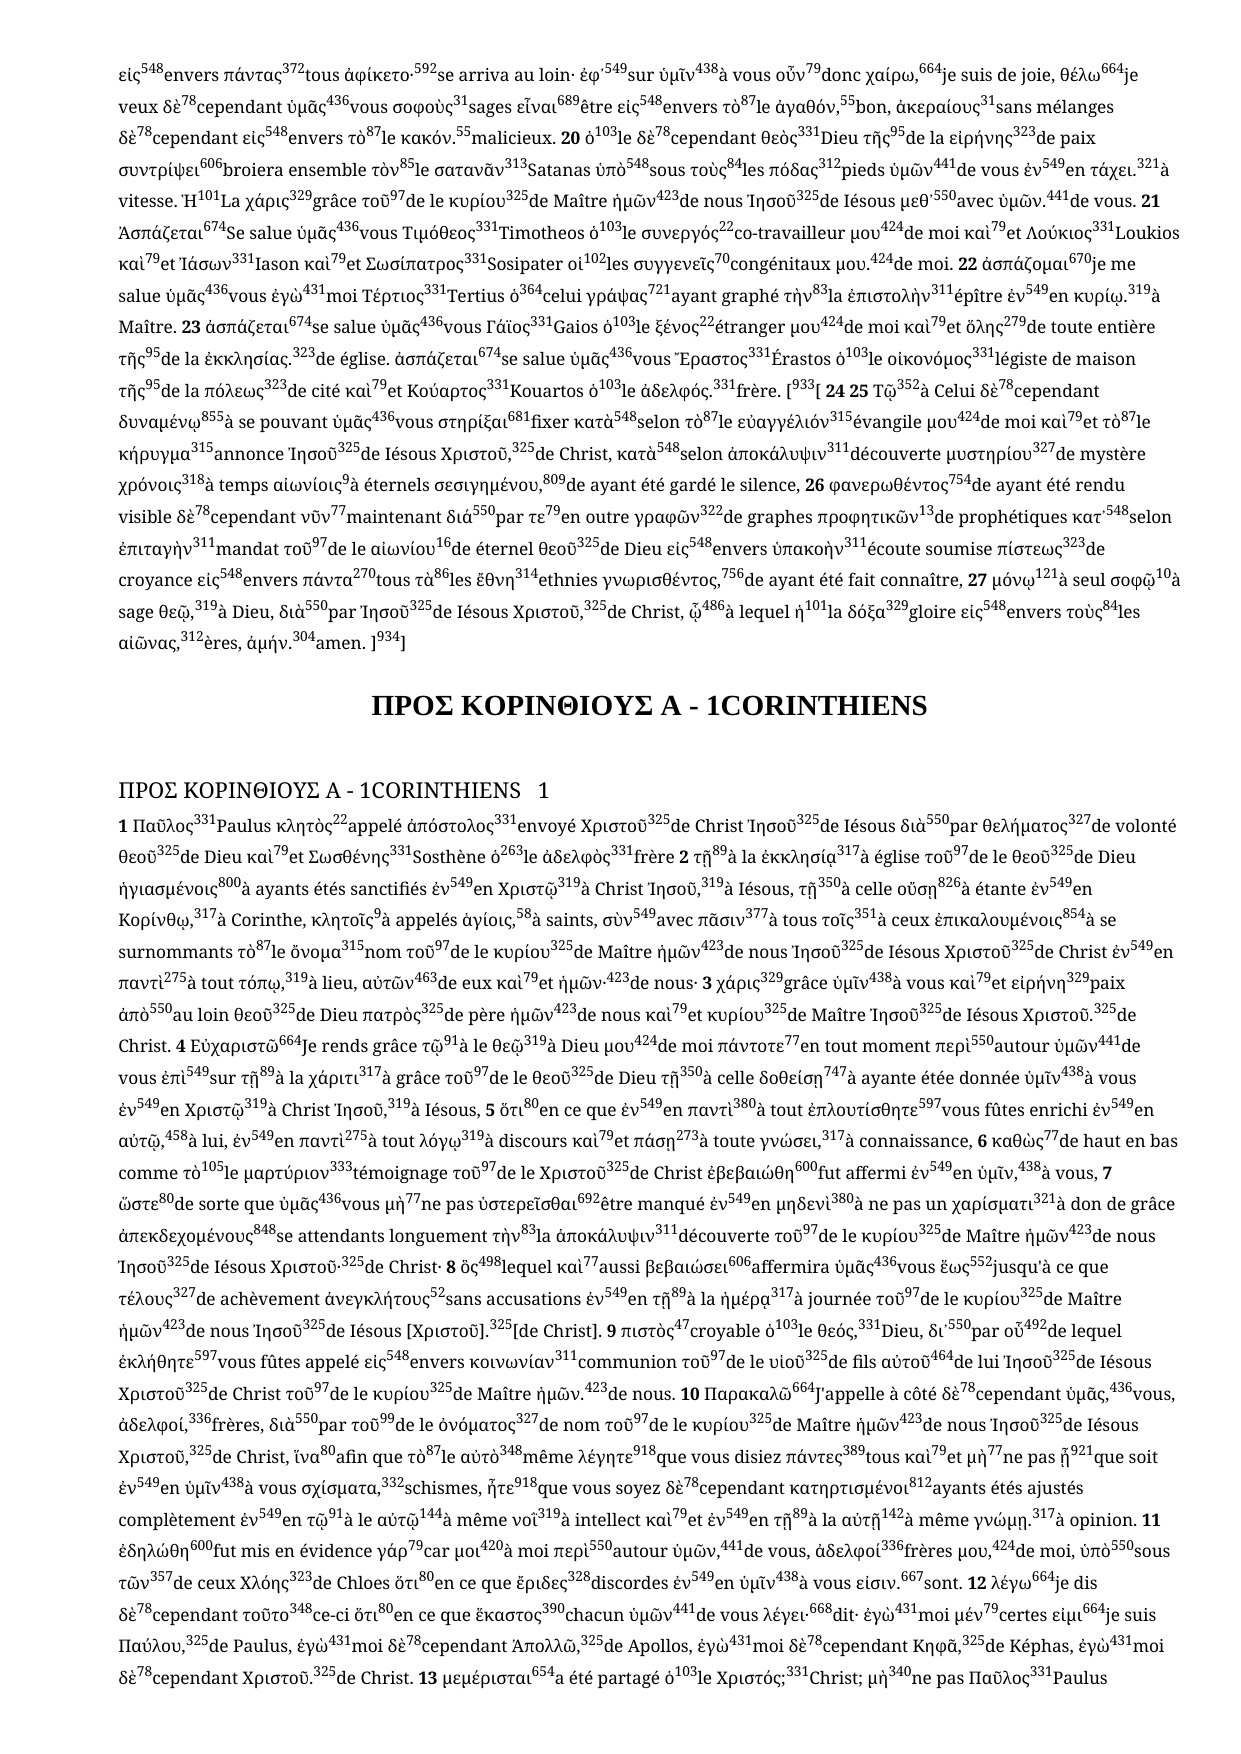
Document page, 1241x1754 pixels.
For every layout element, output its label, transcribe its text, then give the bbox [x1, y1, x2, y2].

text 1 Συνίστημι664Je dresse avec δὲ78cependant ὑμῖν438à vous Φοίβην311Phoibé τὴν83la ἀδελφὴν311soeur ἡμῶν,423de nous, οὖσαν820étante [καὶ]77[aussi] διάκονον311servante τῆς95de la ἐκκλησίας323de église τῆς356de celle ἐν549en Κεγχρεαῖς,316à Kenchreai, 2 ἵνα80afin que αὐτὴν450elle προσδέξησθε902que vous vous acceptiez auprès ἐν549en κυρίῳ319à Maître ἀξίως77dignement τῶν96de les ἁγίων64de saints καὶ79et παραστῆτε896que vous dressiez à côté αὐτῇ456à elle ἐν549en ᾧ488à lequel ἂν340le cas échéant ὑμῶν441de vous χρῄζῃ921que ait besoin πράγματι·321à acte· καὶ77aussi γὰρ79car αὐτὴ467elle προστάτις329présidente πολλῶν383de nombreux ἐγενήθη600fut devenu καὶ79et ἐμοῦ424de moi αὐτοῦ.511de moi-même. 3 Ἀσπάσασθε557Que vous vous saluez Πρίσκαν311Priska καὶ79et Ἀκύλαν313Akulas τοὺς84les συνεργούς52co-travailleurs μου424de moi ἐν549en Χριστῷ319à Christ Ἰησοῦ,319à Iésous, 4 οἵτινες497lesquels des quelconques ὑπὲρ550au-dessus τῆς95de la ψυχῆς323de âme μου424de moi τὸν85le ἑαυτῶν536de eux-mêmes τράχηλον313cou ὑπέθηκαν,585posèrent en dessous, οἷς485à lesquels οὐκ77non ἐγὼ431moi μόνος132seul εὐχαριστῶ664je rends grâce ἀλλὰ79mais καὶ77aussi πᾶσαι284toutes αἱ100les ἐκκλησίαι328églises τῶν98de les ἐθνῶν,326de ethnies, 5 καὶ79et τὴν83la κατ᾽548selon οἶκον313maison αὐτῶν463de eux ἐκκλησίαν.311église. ἀσπάσασθε557que vous vous saluez Ἐπαίνετον313Épaïnetos τὸν85le ἀγαπητόν4aimé μου,424de moi, ὅς498lequel ἐστιν668est ἀπαρχὴ329prémisse τῆς95de la Ἀσίας323de Asie εἰς548envers Χριστόν.313Christ. 6 ἀσπάσασθε557que vous vous saluez Μαρίαν,311Maria, ἥτις496laquelle une quelconque πολλὰ374nombreux ἐκοπίασεν586peina εἰς548envers ὑμᾶς.436vous. 7 ἀσπάσασθε557que vous vous saluez Ἀνδρόνικον313Andronicus καὶ79et Ἰουνίαν311Iounias τοὺς84les συγγενεῖς52congénitaux μου424de moi καὶ79et συναιχμαλώτους312co-captifs μου,424de moi, οἵτινές497lesquels des quelconques εἰσιν667sont ἐπίσημοι46remarquables ἐν549en τοῖς90à les ἀποστόλοις,318à envoyés, οἳ497lesquels καὶ77aussi πρὸ550d'avant ἐμοῦ424de moi γέγοναν641ont devenus ἐν549en Χριστῷ.319à Christ. 8 ἀσπάσασθε557que vous vous saluez Ἀμπλιᾶτον313Amplias τὸν85le ἀγαπητόν4aimé μου424de moi ἐν549en κυρίῳ.319à Maître. 9 ἀσπάσασθε557que vous vous saluez Οὐρβανὸν313Ourbanos τὸν85le συνεργὸν4co-travailleur ἡμῶν423de nous ἐν549en Χριστῷ319à Christ καὶ79et Στάχυν313Stachys τὸν85le ἀγαπητόν4aimé μου.424de moi. 10 ἀσπάσασθε557que vous vous saluez Ἀπελλῆν313Apellès τὸν85le δόκιμον4approuvé ἐν549en Χριστῷ.319à Christ. ἀσπάσασθε557que vous vous saluez τοὺς345ceux ἐκ550hors τῶν357de ceux Ἀριστοβούλου.325de Aristobule. 11 ἀσπάσασθε557que vous vous saluez Ἡρῳδίωνα313Hérodion τὸν85le συγγενῆ4congénital μου.424de moi. ἀσπάσασθε557que vous vous saluez τοὺς345ceux ἐκ550hors τῶν357de ceux Ναρκίσσου325de Narcissus τοὺς345ceux ὄντας821étants ἐν549en κυρίῳ.319à Maître. 12 ἀσπάσασθε557que vous vous saluez Τρύφαιναν311Tryphaina καὶ79et Τρυφῶσαν311Tryphosa τὰς343celles κοπιώσας819peinantes ἐν549en κυρίῳ.319à Maître. ἀσπάσασθε557que vous vous saluez Περσίδα311Persida τὴν83la ἀγαπητήν,2aimée, ἥτις496laquelle une quelconque πολλὰ374nombreux ἐκοπίασεν586peina ἐν549en κυρίῳ.319à Maître. 13 ἀσπάσασθε557que vous vous saluez Ῥοῦφον313Roufos τὸν85le ἐκλεκτὸν4élu ἐν549en κυρίῳ319à Maître καὶ79et τὴν83la μητέρα311mère αὐτοῦ464de lui καὶ79et ἐμοῦ.424de moi. 14 ἀσπάσασθε557que vous vous saluez Ἀσύγκριτον,313Asyncritos, Φλέγοντα,313Phlégonta, Ἑρμῆν,313Hermès, Πατροβᾶν,313Patrobas, Ἑρμᾶν313Hermas καὶ79et τοὺς84les σὺν549avec αὐτοῖς457à eux ἀδελφούς.312frères. 15 ἀσπάσασθε557que vous vous saluez Φιλόλογον313Philologue καὶ79et Ἰουλίαν,311Ioulia, Νηρέα313Nereus καὶ79et τὴν83la ἀδελφὴν311soeur αὐτοῦ,464de lui, καὶ79et Ὀλυμπᾶν313Olympas καὶ79et τοὺς84les σὺν549avec αὐτοῖς457à eux πάντας268tous ἁγίους.52saints. 16 ἀσπάσασθε557que vous vous saluez ἀλλήλους501les uns les autres ἐν549en φιλήματι321à embrassade ἁγίῳ.12à saint. ἀσπάζονται673se saluent ὑμᾶς436vous αἱ100les ἐκκλησίαι328églises πᾶσαι284toutes τοῦ97de le Χριστοῦ.325de Christ. 17 Παρακαλῶ664J'appelle à côté δὲ78cependant ὑμᾶς,436vous, ἀδελφοί,336frères, σκοπεῖν689viser τοὺς345ceux τὰς82les διχοστασίας310dissensions καὶ79et τὰ86les σκάνδαλα314scandales παρὰ548à côté τὴν83la διδαχὴν311enseignement ἣν478laquelle ὑμεῖς447vous ἐμάθετε583vous apprîtes ποιοῦντας,821faisants, καὶ79et ἐκκλίνετε569déclinez ἀπ᾽550au loin αὐτῶν·463de eux· 18 οἱ102les γὰρ79car τοιοῦτοι363tels τῷ91à le κυρίῳ319à Maître ἡμῶν423de nous Χριστῷ319à Christ οὐ77non δουλεύουσιν667sont esclaves ἀλλὰ79mais τῇ89à la ἑαυτῶν536de eux-mêmes κοιλίᾳ,317à cavité ventrale, καὶ79et διὰ550par τῆς95de la χρηστολογίας323de discours utile bon καὶ79et εὐλογίας323de éloge ἐξαπατῶσιν667appâtent d'excès τὰς82les καρδίας310coeurs τῶν96de les ἀκάκων.64de sans malices. 19 ἡ101la γὰρ79car ὑμῶν441de vous ὑπακοὴ329écoute soumise εἰς548envers πάντας372tous ἀφίκετο·592se arriva au loin· ἐφ᾽549sur ὑμῖν438à vous οὖν79donc χαίρω,664je suis de joie, θέλω664je veux δὲ78cependant ὑμᾶς436vous σοφοὺς31sages εἶναι689être εἰς548envers τὸ87le ἀγαθόν,55bon, ἀκεραίους31sans mélanges δὲ78cependant εἰς548envers τὸ87le κακόν.55malicieux. 20 ὁ103le δὲ78cependant θεὸς331Dieu τῆς95de la εἰρήνης323de paix συντρίψει606broiera ensemble τὸν85le σατανᾶν313Satanas ὑπὸ548sous τοὺς84les πόδας312pieds ὑμῶν441de vous ἐν549en τάχει.321à vitesse. Ἡ101La χάρις329grâce τοῦ97de le κυρίου325de Maître ἡμῶν423de nous Ἰησοῦ325de Iésous μεθ᾽550avec ὑμῶν.441de vous. 21 Ἀσπάζεται674Se salue ὑμᾶς436vous Τιμόθεος331Timotheos ὁ103le συνεργός22co-travailleur μου424de moi καὶ79et Λούκιος331Loukios καὶ79et Ἰάσων331Iason καὶ79et Σωσίπατρος331Sosipater οἱ102les συγγενεῖς70congénitaux μου.424de moi. 22 ἀσπάζομαι670je me salue ὑμᾶς436vous ἐγὼ431moi Τέρτιος331Tertius ὁ364celui γράψας721ayant graphé τὴν83la ἐπιστολὴν311épître ἐν549en κυρίῳ.319à Maître. 23 ἀσπάζεται674se salue ὑμᾶς436vous Γάϊος331Gaios ὁ103le ξένος22étranger μου424de moi καὶ79et ὅλης279de toute entière τῆς95de la ἐκκλησίας.323de église. ἀσπάζεται674se salue ὑμᾶς436vous Ἔραστος331Érastos ὁ103le οἰκονόμος331légiste de maison τῆς95de la πόλεως323de cité καὶ79et Κούαρτος331Kouartos ὁ103le ἀδελφός.331frère. [933[ 24 25 Τῷ352à Celui δὲ78cependant δυναμένῳ855à se pouvant ὑμᾶς436vous στηρίξαι681fixer κατὰ548selon τὸ87le εὐαγγέλιόν315évangile μου424de moi καὶ79et τὸ87le κήρυγμα315annonce Ἰησοῦ325de Iésous Χριστοῦ,325de Christ, κατὰ548selon ἀποκάλυψιν311découverte μυστηρίου327de mystère χρόνοις318à temps αἰωνίοις9à éternels σεσιγημένου,809de ayant été gardé le silence, 26 φανερωθέντος754de ayant été rendu visible δὲ78cependant νῦν77maintenant διά550par τε79en outre γραφῶν322de graphes προφητικῶν13de prophétiques κατ᾽548selon ἐπιταγὴν311mandat τοῦ97de le αἰωνίου16de éternel θεοῦ325de Dieu εἰς548envers ὑπακοὴν311écoute soumise πίστεως323de croyance εἰς548envers πάντα270tous τὰ86les ἔθνη314ethnies γνωρισθέντος,756de ayant été fait connaître, 27 μόνῳ121à seul σοφῷ10à sage θεῷ,319à Dieu, διὰ550par Ἰησοῦ325de Iésous Χριστοῦ,325de Christ, ᾧ486à lequel ἡ101la δόξα329gloire εἰς548envers τοὺς84les αἰῶνας,312ères, ἀμήν.304amen. ]934] [118, 59, 1181, 655]
text 1 Παῦλος331Paulus κλητὸς22appelé ἀπόστολος331envoyé Χριστοῦ325de Christ Ἰησοῦ325de Iésous διὰ550par θελήματος327de volonté θεοῦ325de Dieu καὶ79et Σωσθένης331Sosthène ὁ263le ἀδελφὸς331frère 2 τῇ89à la ἐκκλησίᾳ317à église τοῦ97de le θεοῦ325de Dieu ἡγιασμένοις800à ayants étés sanctifiés ἐν549en Χριστῷ319à Christ Ἰησοῦ,319à Iésous, τῇ350à celle οὔσῃ826à étante ἐν549en Κορίνθῳ,317à Corinthe, κλητοῖς9à appelés ἁγίοις,58à saints, σὺν549avec πᾶσιν377à tous τοῖς351à ceux ἐπικαλουμένοις854à se surnommants τὸ87le ὄνομα315nom τοῦ97de le κυρίου325de Maître ἡμῶν423de nous Ἰησοῦ325de Iésous Χριστοῦ325de Christ ἐν549en παντὶ275à tout τόπῳ,319à lieu, αὐτῶν463de eux καὶ79et ἡμῶν·423de nous· 3 χάρις329grâce ὑμῖν438à vous καὶ79et εἰρήνη329paix ἀπὸ550au loin θεοῦ325de Dieu πατρὸς325de père ἡμῶν423de nous καὶ79et κυρίου325de Maître Ἰησοῦ325de Iésous Χριστοῦ.325de Christ. 4 Εὐχαριστῶ664Je rends grâce τῷ91à le θεῷ319à Dieu μου424de moi πάντοτε77en tout moment περὶ550autour ὑμῶν441de vous ἐπὶ549sur τῇ89à la χάριτι317à grâce τοῦ97de le θεοῦ325de Dieu τῇ350à celle δοθείσῃ747à ayante étée donnée ὑμῖν438à vous ἐν549en Χριστῷ319à Christ Ἰησοῦ,319à Iésous, 5 ὅτι80en ce que ἐν549en παντὶ380à tout ἐπλουτίσθητε597vous fûtes enrichi ἐν549en αὐτῷ,458à lui, ἐν549en παντὶ275à tout λόγῳ319à discours καὶ79et πάσῃ273à toute γνώσει,317à connaissance, 6 καθὼς77de haut en bas comme τὸ105le μαρτύριον333témoignage τοῦ97de le Χριστοῦ325de Christ ἐβεβαιώθη600fut affermi ἐν549en ὑμῖν,438à vous, 7 ὥστε80de sorte que ὑμᾶς436vous μὴ77ne pas ὑστερεῖσθαι692être manqué ἐν549en μηδενὶ380à ne pas un χαρίσματι321à don de grâce ἀπεκδεχομένους848se attendants longuement τὴν83la ἀποκάλυψιν311découverte τοῦ97de le κυρίου325de Maître ἡμῶν423de nous Ἰησοῦ325de Iésous Χριστοῦ·325de Christ· 8 ὃς498lequel καὶ77aussi βεβαιώσει606affermira ὑμᾶς436vous ἕως552jusqu'à ce que τέλους327de achèvement ἀνεγκλήτους52sans accusations ἐν549en τῇ89à la ἡμέρᾳ317à journée τοῦ97de le κυρίου325de Maître ἡμῶν423de nous Ἰησοῦ325de Iésous [Χριστοῦ].325[de Christ]. 9 πιστὸς47croyable ὁ103le θεός,331Dieu, δι᾽550par οὗ492de lequel ἐκλήθητε597vous fûtes appelé εἰς548envers κοινωνίαν311communion τοῦ97de le υἱοῦ325de fils αὐτοῦ464de lui Ἰησοῦ325de Iésous Χριστοῦ325de Christ τοῦ97de le κυρίου325de Maître ἡμῶν.423de nous. 10 Παρακαλῶ664J'appelle à côté δὲ78cependant ὑμᾶς,436vous, ἀδελφοί,336frères, διὰ550par τοῦ99de le ὀνόματος327de nom τοῦ97de le κυρίου325de Maître ἡμῶν423de nous Ἰησοῦ325de Iésous Χριστοῦ,325de Christ, ἵνα80afin que τὸ87le αὐτὸ348même λέγητε918que vous disiez πάντες389tous καὶ79et μὴ77ne pas ᾖ921que soit ἐν549en ὑμῖν438à vous σχίσματα,332schismes, ἦτε918que vous soyez δὲ78cependant κατηρτισμένοι812ayants étés ajustés complètement ἐν549en τῷ91à le αὐτῷ144à même νοῒ319à intellect καὶ79et ἐν549en τῇ89à la αὐτῇ142à même γνώμῃ.317à opinion. 11 ἐδηλώθη600fut mis en évidence γάρ79car μοι420à moi περὶ550autour ὑμῶν,441de vous, ἀδελφοί336frères μου,424de moi, ὑπὸ550sous τῶν357de ceux Χλόης323de Chloes ὅτι80en ce que ἔριδες328discordes ἐν549en ὑμῖν438à vous εἰσιν.667sont. 12 λέγω664je dis δὲ78cependant τοῦτο348ce-ci ὅτι80en ce que ἕκαστος390chacun ὑμῶν441de vous λέγει·668dit· ἐγὼ431moi μέν79certes εἰμι664je suis Παύλου,325de Paulus, ἐγὼ431moi δὲ78cependant Ἀπολλῶ,325de Apollos, ἐγὼ431moi δὲ78cependant Κηφᾶ,325de Képhas, ἐγὼ431moi δὲ78cependant Χριστοῦ.325de Christ. 13 μεμέρισται654a été partagé ὁ103le Χριστός;331Christ; μὴ340ne pas Παῦλος331Paulus ἐσταυρώθη600fut crucifié ὑπὲρ550au-dessus ὑμῶν,441de vous, ἢ79ou εἰς548envers τὸ87le ὄνομα315nom Παύλου325de Paulus ἐβαπτίσθητε;597vous fûtes baptisé; 14 εὐχαριστῶ664je rends grâce [τῷ91[à le θεῷ]319à Dieu] ὅτι80en ce que οὐδένα373aucun ὑμῶν441de vous ἐβάπτισα582je baptisai εἰ551si μὴ77ne pas Κρίσπον313Krispos καὶ79et Γάϊον,313Gaios, 15 ἵνα80afin que μή77ne pas τις390un quelconque εἴπῃ899que dise ὅτι80en ce que εἰς548envers τὸ87le ἐμὸν220mien ὄνομα315nom ἐβαπτίσθητε.597vous fûtes baptisé. 16 ἐβάπτισα582je baptisai δὲ78cependant καὶ77aussi τὸν85le Στεφανᾶ325de Stéphanas οἶκον,313maison, λοιπὸν77pour le reste οὐκ77non οἶδα638j'ai su εἴ80si τινα269un quelconque ἄλλον373autre ἐβάπτισα.582je baptisai. 17 οὐ77non γὰρ79car ἀπέστειλέν586envoya με417moi Χριστὸς331Christ βαπτίζειν689baptiser ἀλλ᾽79mais εὐαγγελίζεσθαι,690se évangéliser, οὐκ77non ἐν549en σοφίᾳ317à sagesse λόγου,325de discours, ἵνα80afin que μὴ77ne pas κενωθῇ911que soit vidé ὁ103le σταυρὸς331croix τοῦ97de le Χριστοῦ.325de Christ. 18 Ὁ103Le λόγος331discours γὰρ79car ὁ364celui τοῦ97de le σταυροῦ325de croix τοῖς351à ceux μὲν79certes ἀπολλυμένοις854à se perdants au loin μωρία329folie ἐστίν,668est, τοῖς351à ceux δὲ78cependant σῳζομένοις879à étants sauvés ἡμῖν419à nous δύναμις329puissance θεοῦ325de Dieu ἐστιν.668est. 19 γέγραπται654a été graphé γάρ·79car· ἀπολῶ602je perdrai au loin τὴν83la σοφίαν311sagesse τῶν96de les σοφῶν64de sages καὶ79et τὴν83la σύνεσιν311compréhension τῶν96de les συνετῶν64de capables de comprendre ἀθετήσω.602je démettrai. 20 ποῦ77où? σοφός;71sage; ποῦ77où? γραμματεύς;331lettré; ποῦ77où? συζητητὴς331co-enquêteur τοῦ97de le αἰῶνος325de ère τούτου;150de celui-ci; οὐχὶ340non pas ἐμώρανεν586rendit fou ὁ103le θεὸς331Dieu τὴν83la σοφίαν311sagesse τοῦ97de le κόσμου;325de monde; 21 ἐπειδὴ80parce que donc γὰρ79car ἐν549en τῇ89à la σοφίᾳ317à sagesse τοῦ97de le θεοῦ325de Dieu οὐκ77non ἔγνω586connut ὁ103le κόσμος331monde διὰ550par τῆς255de la σοφίας323de sagesse τὸν85le θεόν,313Dieu, εὐδόκησεν586estima en bien ὁ103le θεὸς331Dieu διὰ550par τῆς95de la μωρίας323de folie τοῦ99de le κηρύγματος327de annonce σῶσαι681sauver τοὺς345ceux πιστεύοντας·821croyants· 22 ἐπειδὴ80parce que donc καὶ79et Ἰουδαῖοι70Ioudaiens σημεῖα314signes αἰτοῦσιν667demandent καὶ79et Ἕλληνες330Hellèns σοφίαν311sagesse ζητοῦσιν,667cherchent, 23 ἡμεῖς430nous δὲ78cependant κηρύσσομεν663nous annonçons Χριστὸν313Christ ἐσταυρωμένον,796ayant été crucifié, Ἰουδαίοις58à Ioudaiens μὲν79certes σκάνδαλον,315scandale, ἔθνεσιν320à ethnies δὲ78cependant μωρίαν,311folie, 24 αὐτοῖς457à eux δὲ78cependant τοῖς90à les κλητοῖς,9à appelés, Ἰουδαίοις58à Ioudaiens τε79en outre καὶ79et Ἕλλησιν,318à Hellèns, Χριστὸν313Christ θεοῦ325de Dieu δύναμιν311puissance καὶ79et θεοῦ325de Dieu σοφίαν·311sagesse· 25 ὅτι80en ce que τὸ105le μωρὸν73fou τοῦ97de le θεοῦ325de Dieu σοφώτερον49plus sage τῶν96de les ἀνθρώπων324de êtres humains ἐστὶν668est καὶ79et τὸ105le ἀσθενὲς73infirme τοῦ97de le θεοῦ325de Dieu ἰσχυρότερον49plus fort τῶν96de les ἀνθρώπων.324de êtres humains. 26 Βλέπετε665Vous regardez γὰρ79car τὴν83la κλῆσιν311appellation ὑμῶν,441de vous, ἀδελφοί,336frères, ὅτι80en ce que οὐ77non πολλοὶ286nombreux σοφοὶ70sages κατὰ548selon σάρκα,311chair, οὐ77non πολλοὶ286nombreux δυνατοί,70puissants, οὐ77non πολλοὶ286nombreux εὐγενεῖς·70nobles· 27 ἀλλὰ79mais τὰ86les μωρὰ54fous τοῦ97de le κόσμου325de monde ἐξελέξατο592se élut ὁ103le θεός,331Dieu, ἵνα80afin que καταισχύνῃ921que couvre de honte τοὺς84les σοφούς,52sages, καὶ79et τὰ86les ἀσθενῆ54infirmes τοῦ97de le κόσμου325de monde ἐξελέξατο592se élut ὁ103le θεός,331Dieu, ἵνα80afin que καταισχύνῃ921que couvre de honte τὰ86les ἰσχυρά,54tenaces, 28 καὶ79et τὰ86les ἀγενῆ54sans genres τοῦ97de le κόσμου325de monde καὶ79et τὰ347ces ἐξουθενημένα797ayants étés exclus comme rien ἐξελέξατο592se élut ὁ103le θεός,331Dieu, τὰ347ces μὴ77ne pas ὄντα,823étants, ἵνα80afin que τὰ347ces ὄντα823étants καταργήσῃ,899que rende complètement sans travail, 29 ὅπως80de telle manière que μὴ77ne pas καυχήσηται905que se vante πᾶσα285toute σὰρξ329chair ἐνώπιον552en devant τοῦ97de le θεοῦ.325de Dieu. 30 ἐξ550hors αὐτοῦ464de lui δὲ78cependant ὑμεῖς447vous ἐστε665vous êtes ἐν549en Χριστῷ319à Christ Ἰησοῦ,319à Iésous, ὃς498lequel ἐγενήθη600fut devenu σοφία329sagesse ἡμῖν419à nous ἀπὸ550au loin θεοῦ,325de Dieu, δικαιοσύνη329justice τε79en outre καὶ79et ἁγιασμὸς331sanctification καὶ79et ἀπολύτρωσις,329rançon intégrale, 31 ἵνα80afin que καθὼς77de haut en bas comme γέγραπται·654a été graphé· ὁ364celui καυχώμενος867se vantant ἐν549en κυρίῳ319à Maître καυχάσθω.576se vante. [118, 809, 1181, 1689]
text ΠΡΟΣ ΚΟΡΙΝΘΙΟΥΣ Α - 1CORINTHIENS 1 [118, 775, 1181, 805]
subtitle ΠΡΟΣ ΚΟΡΙΝΘΙΟΥΣ Α - 1CORINTHIENS [118, 688, 1181, 721]
